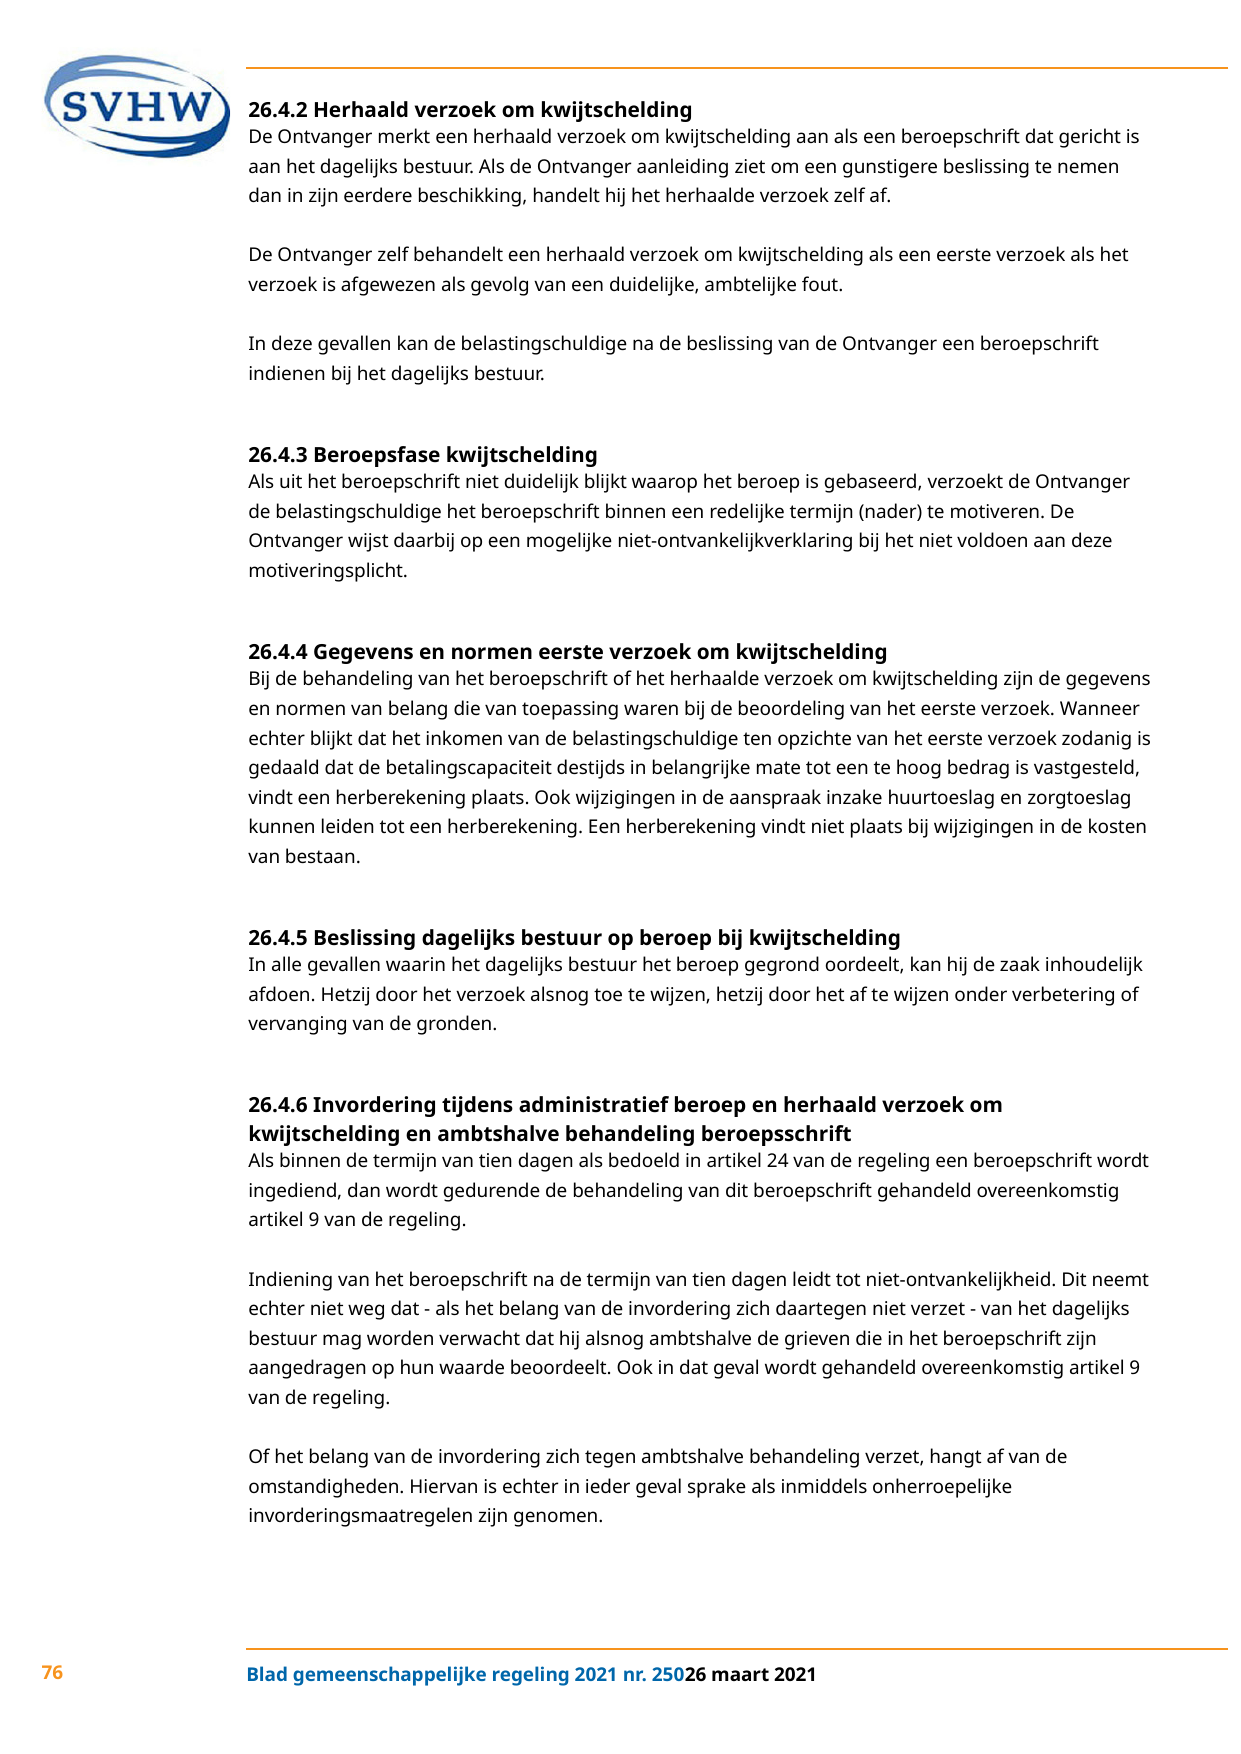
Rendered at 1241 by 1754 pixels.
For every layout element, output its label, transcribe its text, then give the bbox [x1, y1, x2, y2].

text 26.4.5 Beslissing dagelijks bestuur op beroep bij kwijtschelding [248, 923, 1152, 951]
text In alle gevallen waarin het dagelijks bestuur het beroep gegrond oordeelt, kan hij de zaak inhoudelijk afdoen. Hetzij door het verzoek alsnog toe te wijzen, hetzij door het af te wijzen onder verbetering of vervanging van de gronden. [248, 951, 1152, 1036]
text 26.4.6 Invordering tijdens administratief beroep en herhaald verzoek om kwijtschelding en ambtshalve behandeling beroepsschrift [248, 1091, 1152, 1147]
text Als binnen de termijn van tien dagen als bedoeld in artikel 24 van de regeling een beroepschrift wordt ingediend, dan wordt gedurende de behandeling van dit beroepschrift gehandeld overeenkomstig artikel 9 van de regeling. [248, 1147, 1152, 1232]
text 26.4.2 Herhaald verzoek om kwijtschelding [248, 95, 1152, 123]
text Bij de behandeling van het beroepschrift of het herhaalde verzoek om kwijtschelding zijn de gegevens en normen van belang die van toepassing waren bij de beoordeling van het eerste verzoek. Wanneer echter blijkt dat het inkomen van de belastingschuldige ten opzichte van het eerste verzoek zodanig is gedaald dat de betalingscapaciteit destijds in belangrijke mate tot een te hoog bedrag is vastgesteld, vindt een herberekening plaats. Ook wijzigingen in de aanspraak inzake huurtoeslag en zorgtoeslag kunnen leiden tot een herberekening. Een herberekening vindt niet plaats bij wijzigingen in de kosten van bestaan. [248, 666, 1152, 869]
picture [41, 47, 231, 172]
text Als uit het beroepschrift niet duidelijk blijkt waarop het beroep is gebaseerd, verzoekt de Ontvanger de belastingschuldige het beroepschrift binnen een redelijke termijn (nader) te motiveren. De Ontvanger wijst daarbij op een mogelijke niet-ontvankelijkverklaring bij het niet voldoen aan deze motiveringsplicht. [248, 468, 1152, 583]
text De Ontvanger merkt een herhaald verzoek om kwijtschelding aan als een beroepschrift dat gericht is aan het dagelijks bestuur. Als de Ontvanger aanleiding ziet om een gunstigere beslissing te nemen dan in zijn eerdere beschikking, handelt hij het herhaalde verzoek zelf af. [248, 123, 1152, 208]
text 26.4.3 Beroepsfase kwijtschelding [248, 440, 1152, 468]
text De Ontvanger zelf behandelt een herhaald verzoek om kwijtschelding als een eerste verzoek als het verzoek is afgewezen als gevolg van een duidelijke, ambtelijke fout. [248, 242, 1152, 297]
text Of het belang van de invordering zich tegen ambtshalve behandeling verzet, hangt af van de omstandigheden. Hiervan is echter in ieder geval sprake als inmiddels onherroepelijke invorderingsmaatregelen zijn genomen. [248, 1443, 1152, 1528]
text Indiening van het beroepschrift na de termijn van tien dagen leidt tot niet-ontvankelijkheid. Dit neemt echter niet weg dat - als het belang van de invordering zich daartegen niet verzet - van het dagelijks bestuur mag worden verwacht dat hij alsnog ambtshalve de grieven die in het beroepschrift zijn aangedragen op hun waarde beoordeelt. Ook in dat geval wordt gehandeld overeenkomstig artikel 9 van de regeling. [248, 1266, 1152, 1410]
text In deze gevallen kan de belastingschuldige na de beslissing van de Ontvanger een beroepschrift indienen bij het dagelijks bestuur. [248, 330, 1152, 386]
text 26.4.4 Gegevens en normen eerste verzoek om kwijtschelding [248, 637, 1152, 666]
